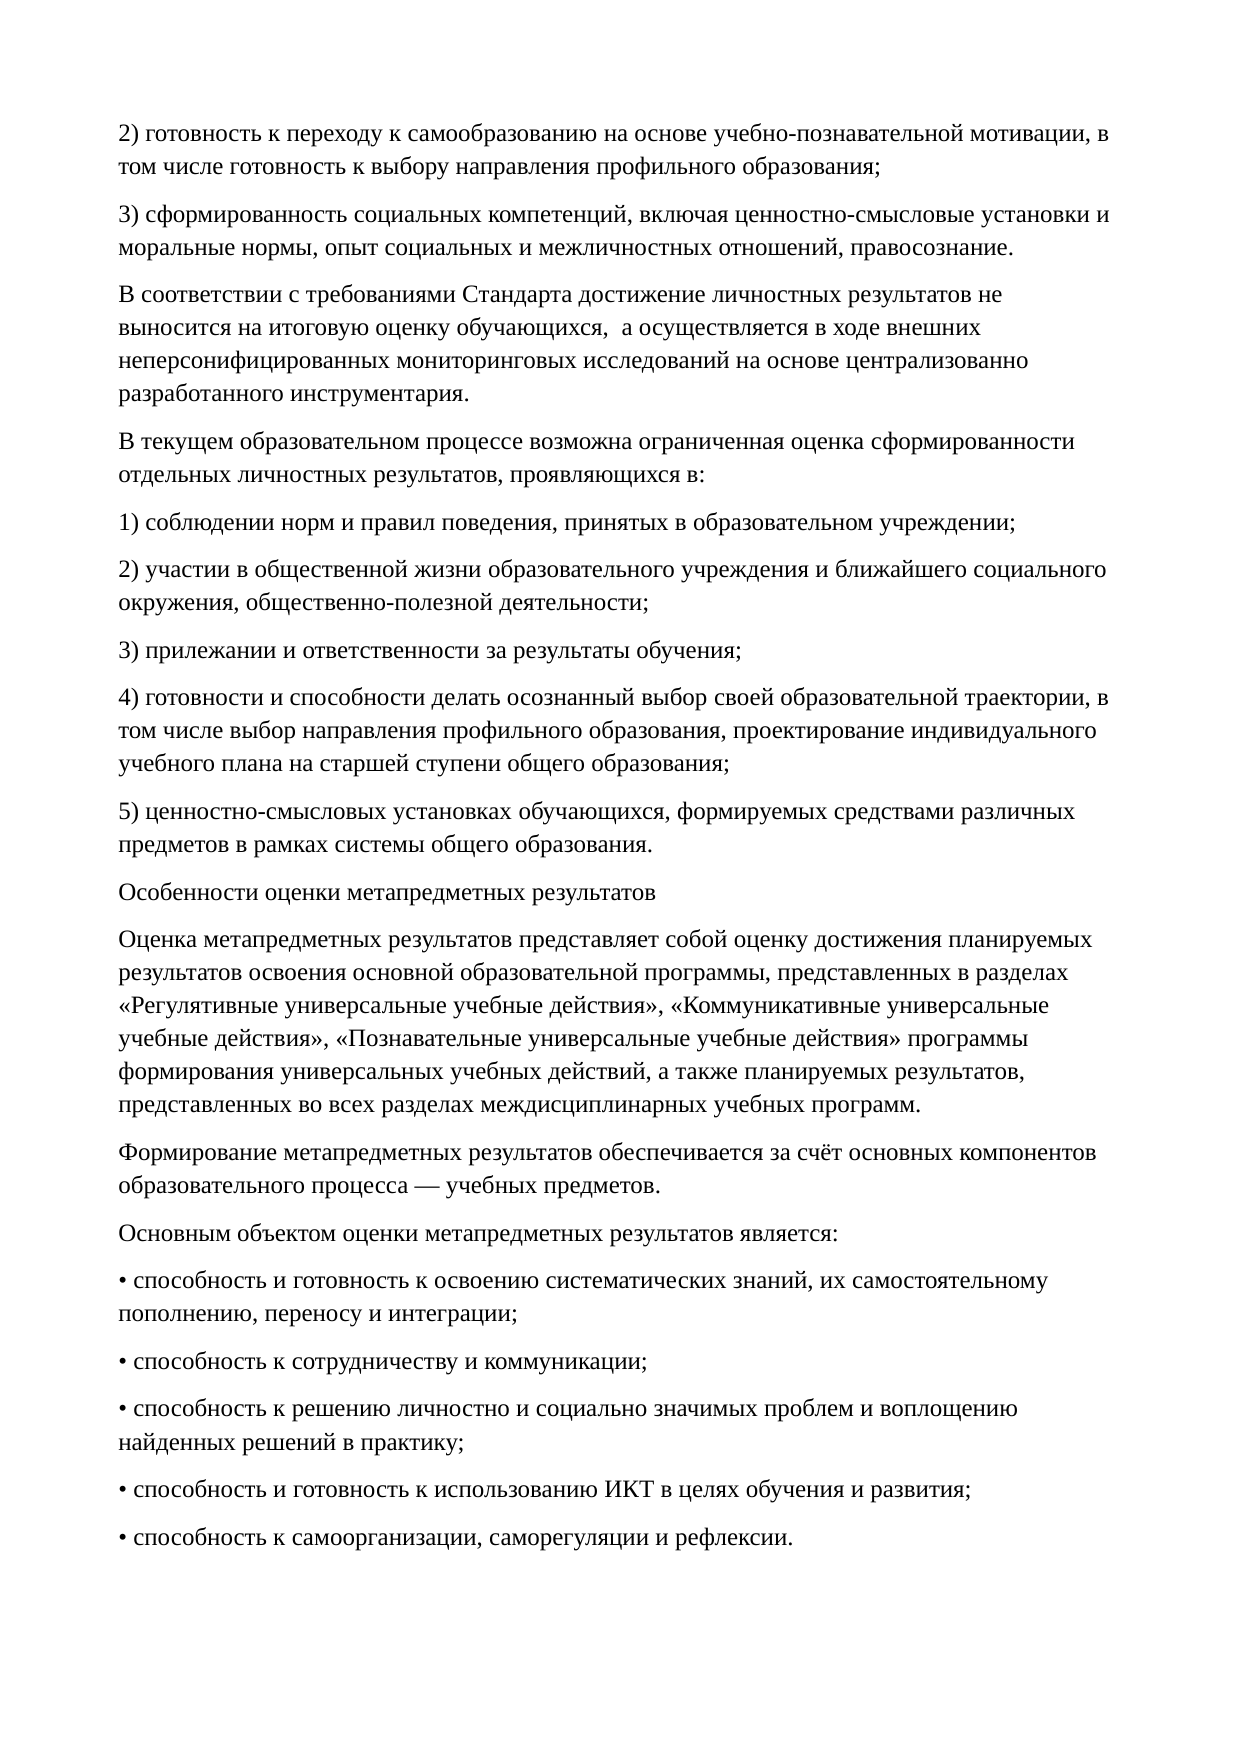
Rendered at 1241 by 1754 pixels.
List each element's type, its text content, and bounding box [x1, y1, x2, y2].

text Основным объектом оценки метапредметных результатов является: [118, 1218, 1122, 1246]
text Особенности оценки метапредметных результатов [118, 877, 1122, 906]
text 5) ценностно-смысловых установках обучающихся, формируемых средствами различных предметов в рамках системы общего образования. [118, 796, 1122, 858]
text • способность и готовность к освоению систематических знаний, их самостоятельному пополнению, переносу и интеграции; [118, 1265, 1122, 1327]
text 3) сформированность социальных компетенций, включая ценностно-смысловые установки и моральные нормы, опыт социальных и межличностных отношений, правосознание. [118, 199, 1122, 261]
text • способность к сотрудничеству и коммуникации; [118, 1346, 1122, 1375]
text Оценка метапредметных результатов представляет собой оценку достижения планируемых результатов освоения основной образовательной программы, представленных в разделах «Регулятивные универсальные учебные действия», «Коммуникативные универсальные учебные действия», «Познавательные универсальные учебные действия» программы формирования универсальных учебных действий, а также планируемых результатов, представленных во всех разделах междисциплинарных учебных программ. [118, 924, 1122, 1118]
text В соответствии с требованиями Стандарта достижение личностных результатов не выносится на итоговую оценку обучающихся, а осуществляется в ходе внешних неперсонифицированных мониторинговых исследований на основе централизованно разработанного инструментария. [118, 279, 1122, 407]
text 2) готовность к переходу к самообразованию на основе учебно-познавательной мотивации, в том числе готовность к выбору направления профильного образования; [118, 118, 1122, 180]
text Формирование метапредметных результатов обеспечивается за счёт основных компонентов образовательного процесса — учебных предметов. [118, 1137, 1122, 1199]
text 1) соблюдении норм и правил поведения, принятых в образовательном учреждении; [118, 507, 1122, 535]
text В текущем образовательном процессе возможна ограниченная оценка сформированности отдельных личностных результатов, проявляющихся в: [118, 426, 1122, 488]
text 4) готовности и способности делать осознанный выбор своей образовательной траектории, в том числе выбор направления профильного образования, проектирование индивидуального учебного плана на старшей ступени общего образования; [118, 682, 1122, 777]
text • способность к самоорганизации, саморегуляции и рефлексии. [118, 1522, 1122, 1551]
text 2) участии в общественной жизни образовательного учреждения и ближайшего социального окружения, общественно-полезной деятельности; [118, 554, 1122, 616]
text • способность к решению личностно и социально значимых проблем и воплощению найденных решений в практику; [118, 1393, 1122, 1455]
text 3) прилежании и ответственности за результаты обучения; [118, 635, 1122, 664]
text • способность и готовность к использованию ИКТ в целях обучения и развития; [118, 1474, 1122, 1503]
